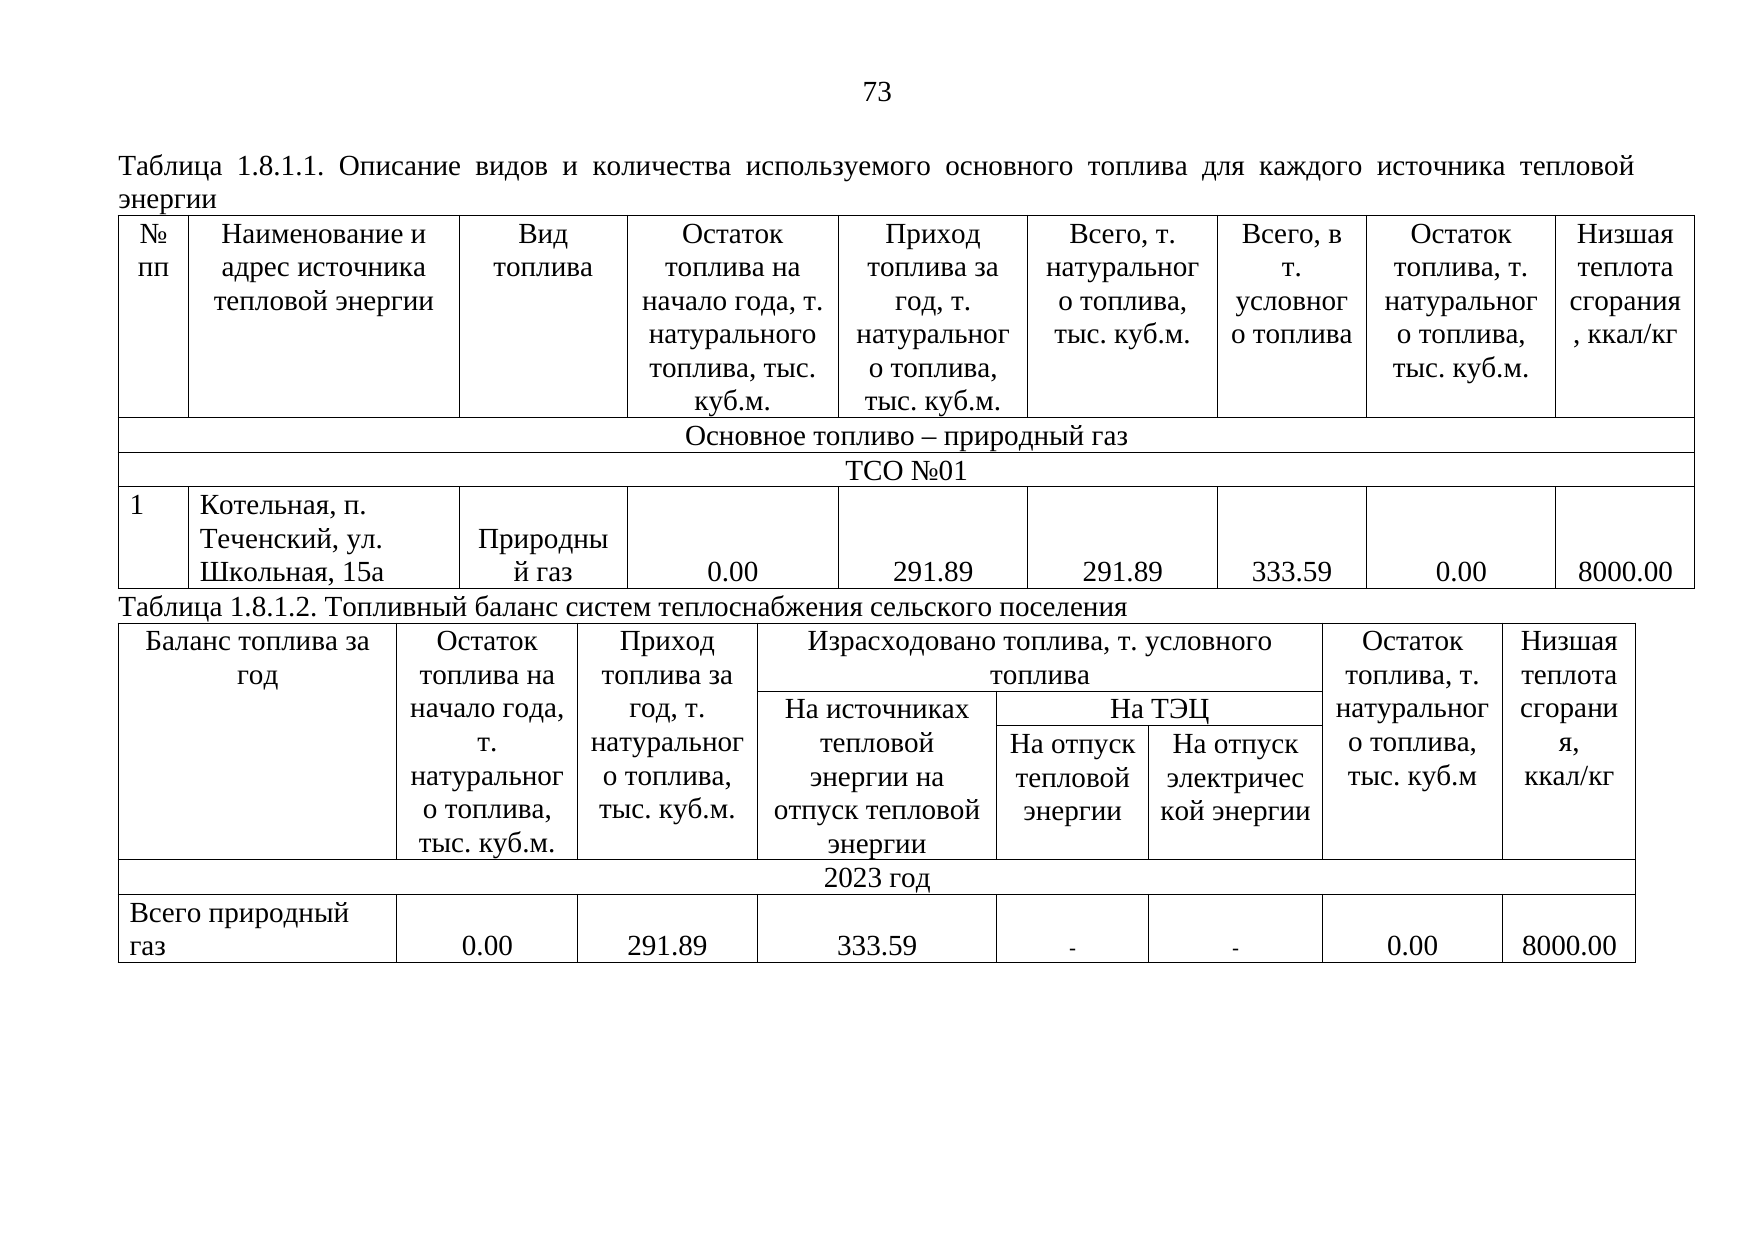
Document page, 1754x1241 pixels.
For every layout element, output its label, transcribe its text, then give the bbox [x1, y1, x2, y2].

table_cell 0.00 [628, 487, 838, 588]
table_header Всего, в т. условного топлива [1218, 216, 1366, 417]
table_cell 2023 год [119, 860, 1635, 894]
text Таблица 1.8.1.2. Топливный баланс систем теплоснабжения сельского поселения [118, 589, 1636, 622]
table_header Остаток топлива на начало года, т. натурального топлива, тыс. куб.м. [628, 216, 838, 417]
table_header Наименование и адрес источника тепловой энергии [189, 216, 459, 417]
table_cell На ТЭЦ [997, 692, 1322, 725]
table_header Остаток топлива на начало года, т. натурального топлива, тыс. куб.м. [397, 624, 577, 859]
text Таблица 1.8.1.1. Описание видов и количества используемого основного топлива для каждого источника тепловой энергии [118, 148, 1636, 215]
table_header Приход топлива за год, т. натурального топлива, тыс. куб.м. [578, 624, 757, 859]
table_cell 1 [119, 487, 188, 588]
table_header Израсходовано топлива, т. условного топлива [758, 624, 1322, 691]
table_cell На отпуск электрической энергии [1149, 726, 1322, 859]
table_cell 291.89 [578, 895, 757, 962]
table_header Всего, т. натурального топлива, тыс. куб.м. [1028, 216, 1217, 417]
table_cell Котельная, п. Теченский, ул. Школьная, 15а [189, 487, 459, 588]
table_cell Основное топливо – природный газ [119, 418, 1694, 452]
table_header Приход топлива за год, т. натурального топлива, тыс. куб.м. [839, 216, 1027, 417]
table_cell 333.59 [758, 895, 996, 962]
table_cell 291.89 [1028, 487, 1217, 588]
table_header Остаток топлива, т. натурального топлива, тыс. куб.м [1323, 624, 1502, 859]
table_cell 0.00 [397, 895, 577, 962]
table_cell 8000.00 [1556, 487, 1694, 588]
table_cell Всего природный газ [119, 895, 396, 962]
table_cell 333.59 [1218, 487, 1366, 588]
table_header Вид топлива [460, 216, 627, 417]
table_cell - [997, 895, 1148, 962]
table_cell 291.89 [839, 487, 1027, 588]
table_header Остаток топлива, т. натурального топлива, тыс. куб.м. [1367, 216, 1555, 417]
table_cell На источниках тепловой энергии на отпуск тепловой энергии [758, 692, 996, 859]
table_cell Природный газ [460, 487, 627, 588]
table_cell 8000.00 [1503, 895, 1635, 962]
table_cell ТСО №01 [119, 453, 1694, 486]
table_header Низшая теплота сгорания, ккал/кг [1556, 216, 1694, 417]
table_cell 0.00 [1323, 895, 1502, 962]
table_header Баланс топлива за год [119, 624, 396, 859]
table_header Низшая теплота сгорания, ккал/кг [1503, 624, 1635, 859]
table_cell 0.00 [1367, 487, 1555, 588]
table_cell - [1149, 895, 1322, 962]
table_header № пп [119, 216, 188, 417]
table_cell На отпуск тепловой энергии [997, 726, 1148, 859]
